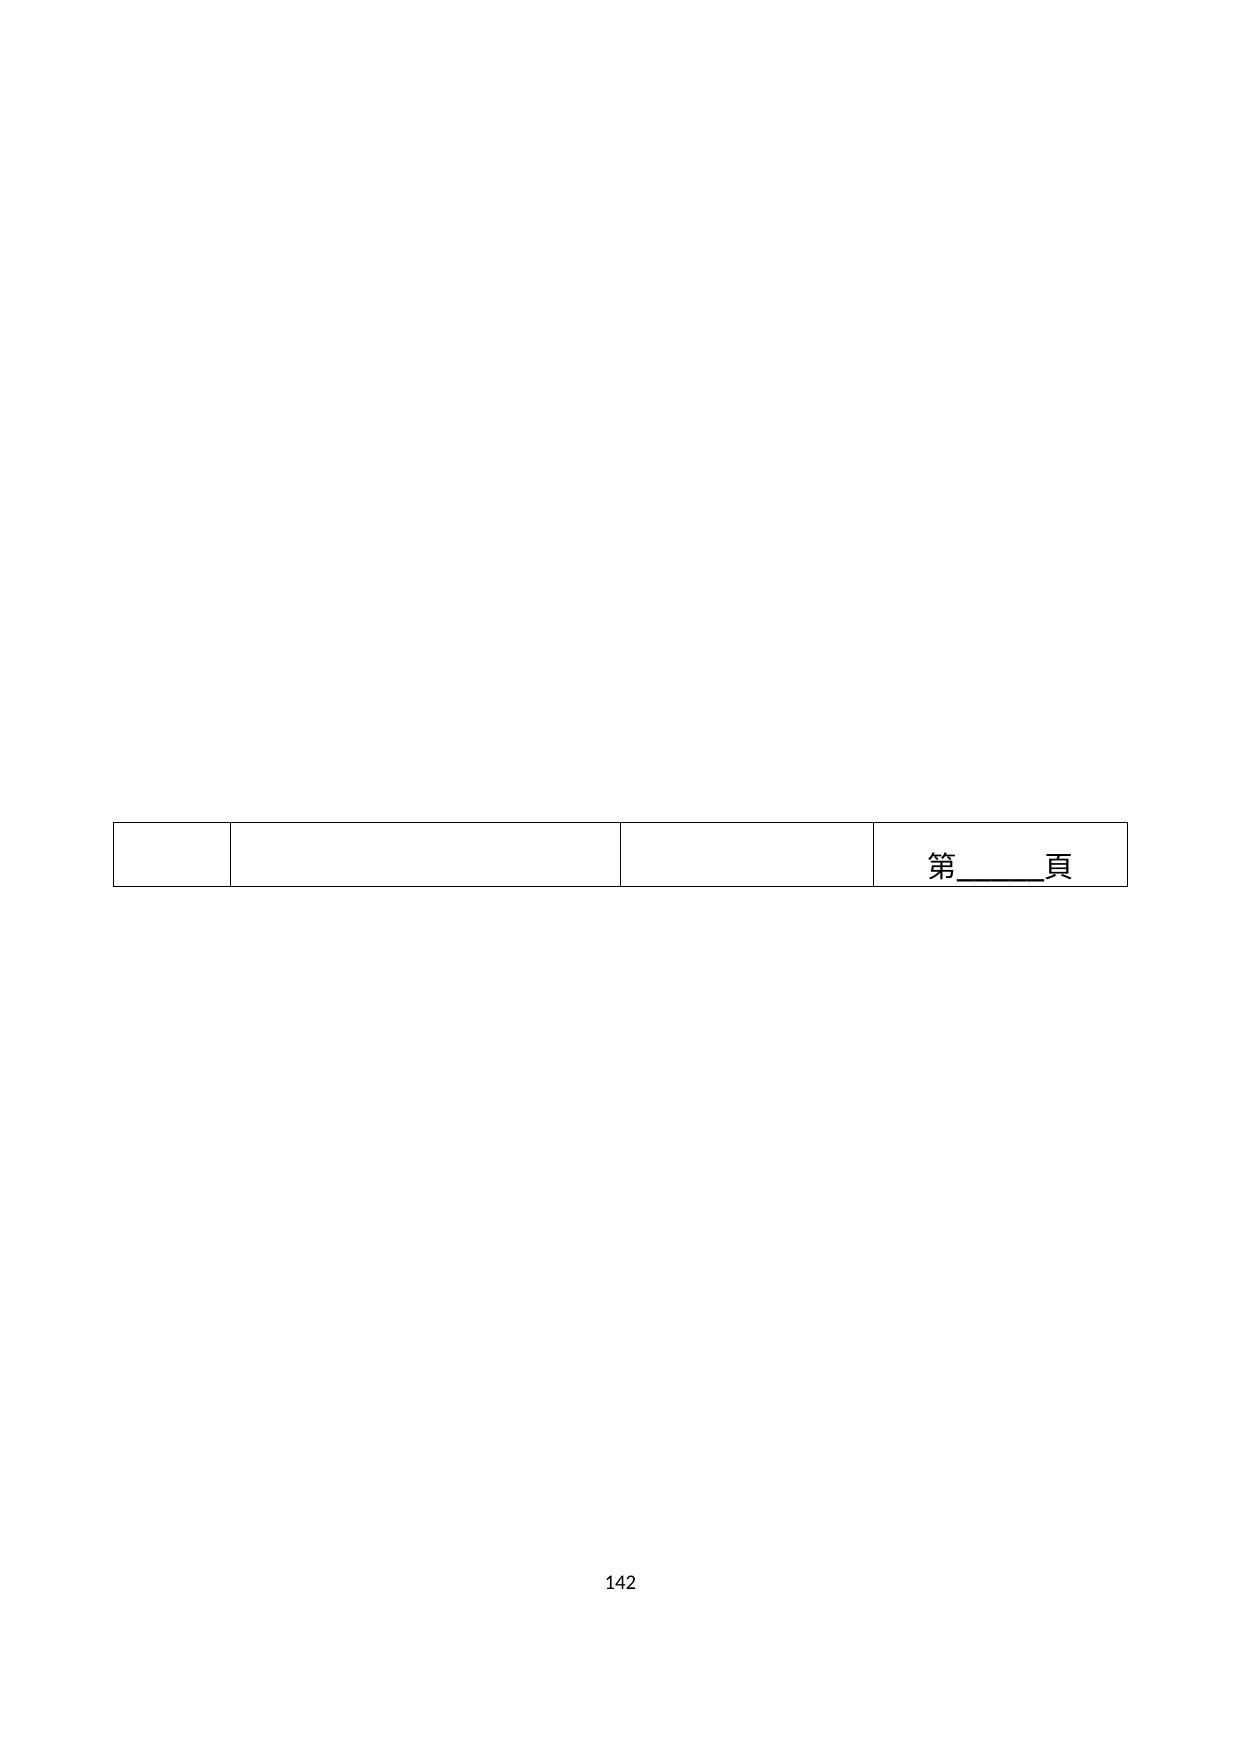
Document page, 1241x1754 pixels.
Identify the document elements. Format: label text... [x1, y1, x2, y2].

table_cell [231, 823, 620, 886]
table_cell 第_____頁 [874, 823, 1127, 886]
table_cell [621, 823, 873, 886]
table_cell [114, 823, 230, 886]
